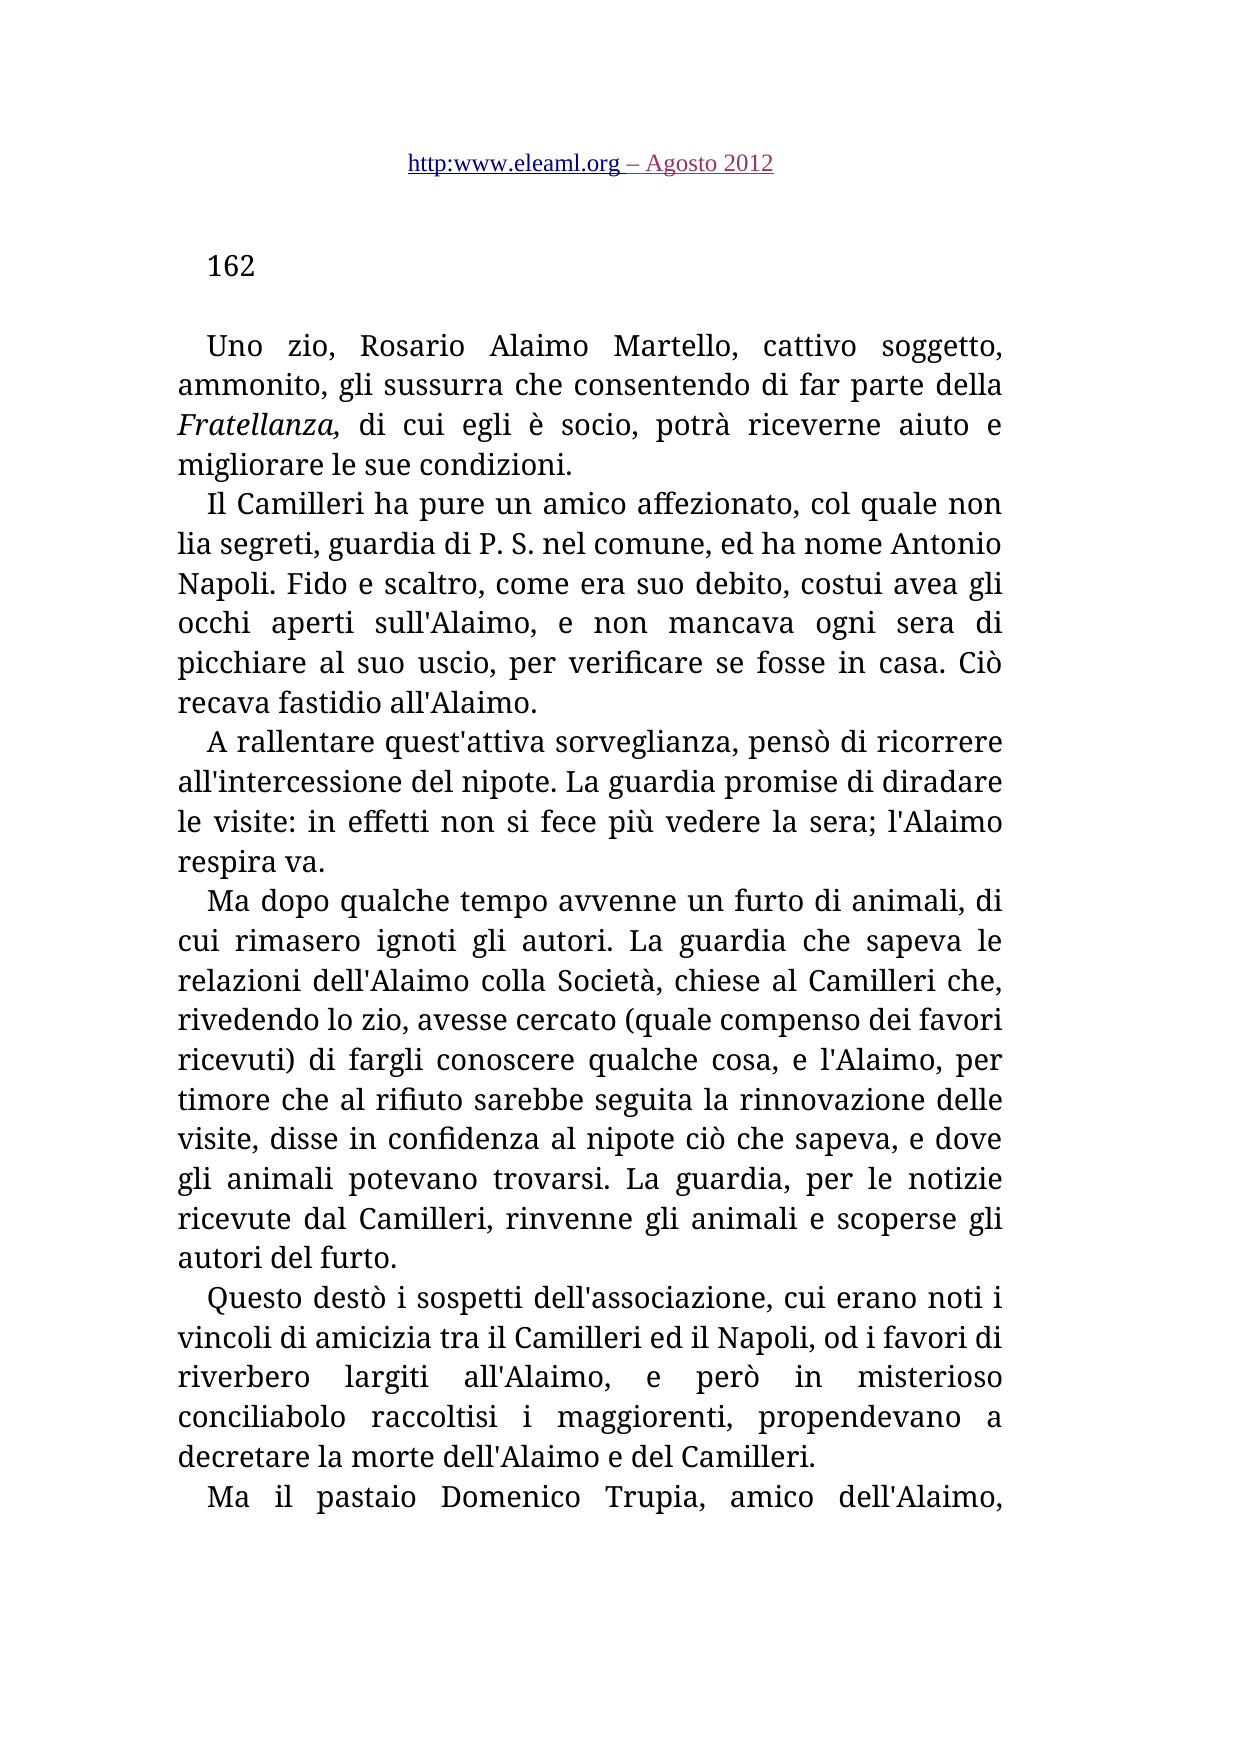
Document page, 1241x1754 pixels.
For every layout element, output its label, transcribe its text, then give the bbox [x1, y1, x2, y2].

text Questo destò i sospetti dell'associazione, cui erano noti i vincoli di amicizia tra il Camilleri ed il Napoli, od i favori di riverbero largiti all'Alaimo, e però in misterioso conciliabolo raccoltisi i maggiorenti, propendevano a decretare la morte dell'Alaimo e del Camilleri. [177, 1277, 1004, 1476]
text Il Camilleri ha pure un amico affezionato, col quale non lia segreti, guardia di P. S. nel comune, ed ha nome Antonio Napoli. Fido e scaltro, come era suo debito, costui avea gli occhi aperti sull'Alaimo, e non mancava ogni sera di picchiare al suo uscio, per verificare se fosse in casa. Ciò recava fastidio all'Alaimo. [177, 484, 1004, 722]
text A rallentare quest'attiva sorveglianza, pensò di ricorrere all'intercessione del nipote. La guardia promise di diradare le visite: in effetti non si fece più vedere la sera; l'Alaimo respira va. [177, 722, 1004, 881]
text Ma il pastaio Domenico Trupia, amico dell'Alaimo, [177, 1476, 1004, 1516]
text Uno zio, Rosario Alaimo Martello, cattivo soggetto, ammonito, gli sussurra che consentendo di far parte della Fratellanza, di cui egli è socio, potrà riceverne aiuto e migliorare le sue condizioni. [177, 325, 1004, 484]
text Ma dopo qualche tempo avvenne un furto di animali, di cui rimasero ignoti gli autori. La guardia che sapeva le relazioni dell'Alaimo colla Società, chiese al Camilleri che, rivedendo lo zio, avesse cercato (quale compenso dei favori ricevuti) di fargli conoscere qualche cosa, e l'Alaimo, per timore che al rifiuto sarebbe seguita la rinnovazione delle visite, disse in confidenza al nipote ciò che sapeva, e dove gli animali potevano trovarsi. La guardia, per le notizie ricevute dal Camilleri, rinvenne gli animali e scoperse gli autori del furto. [177, 881, 1004, 1277]
text 162 [177, 246, 1004, 285]
